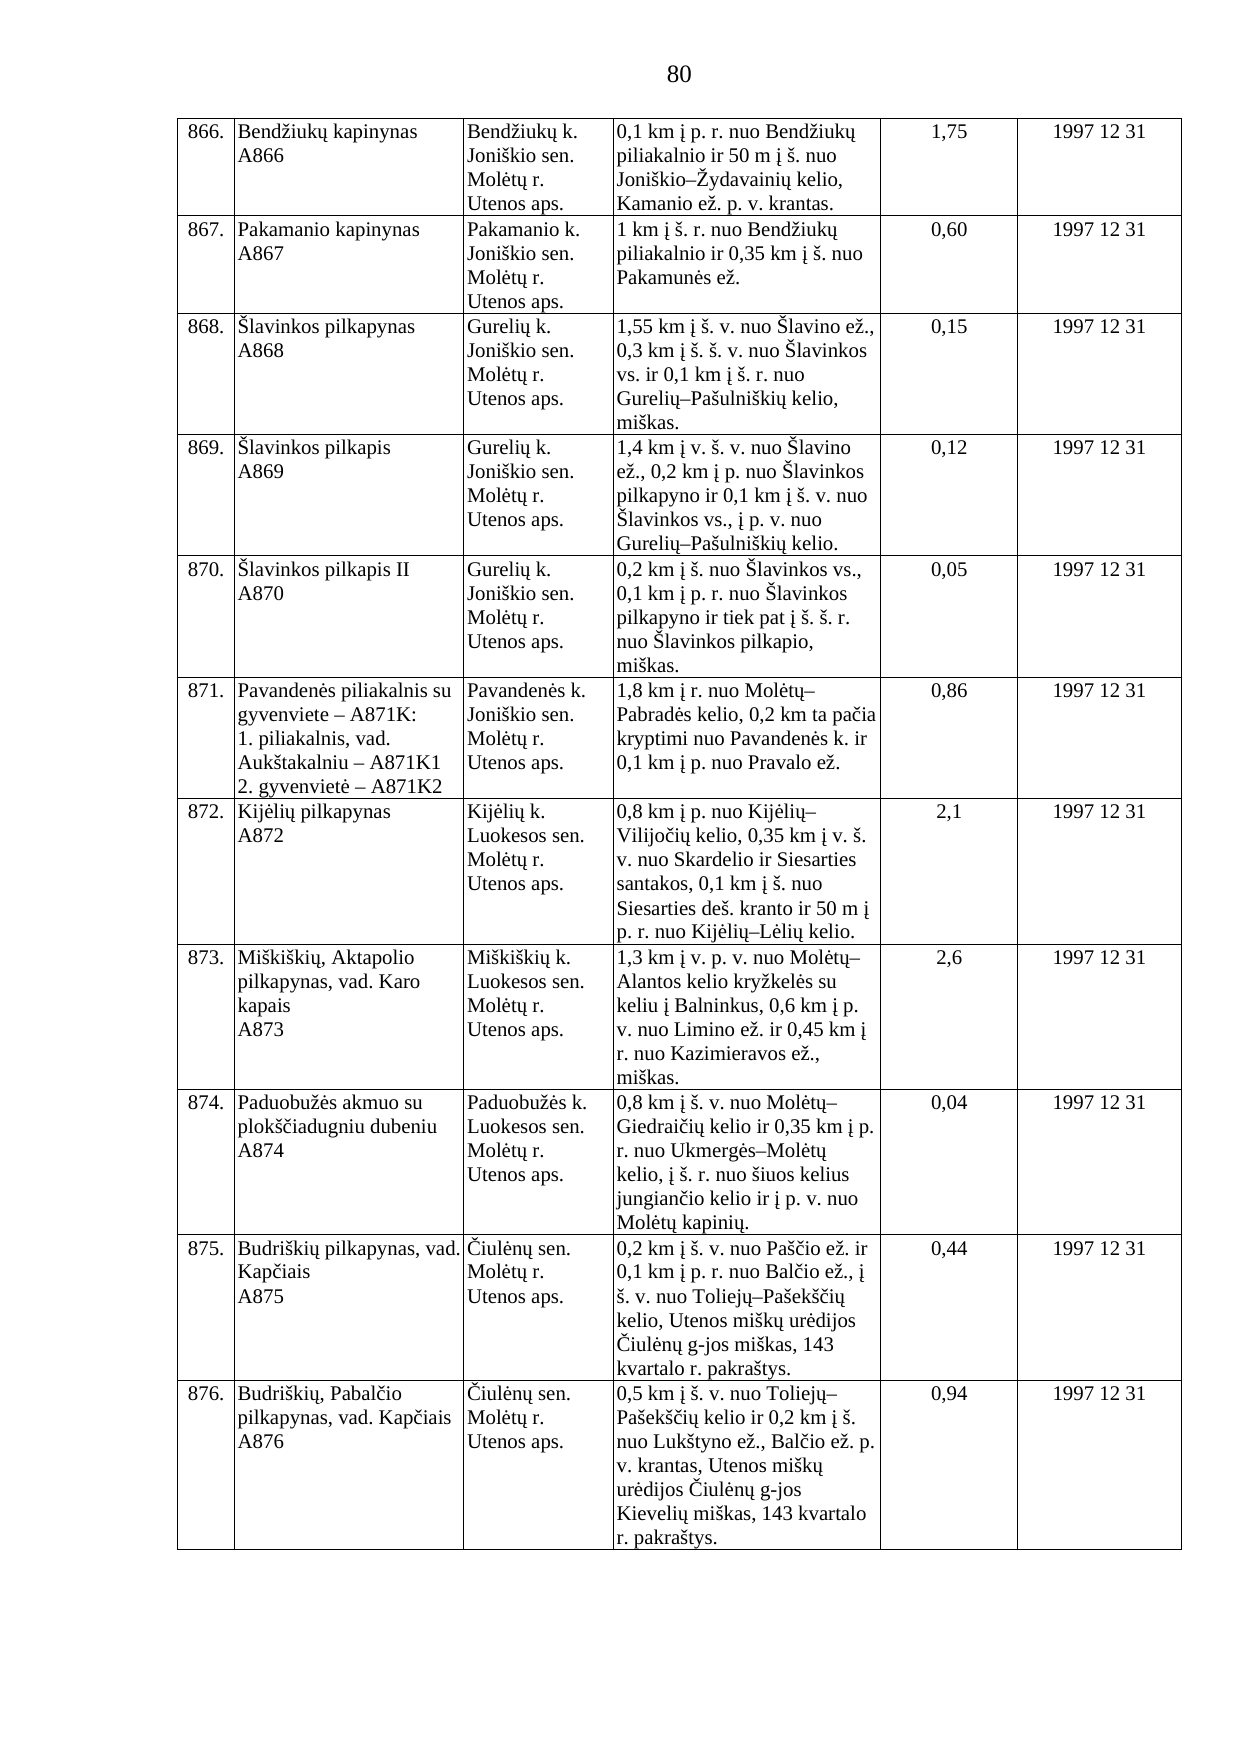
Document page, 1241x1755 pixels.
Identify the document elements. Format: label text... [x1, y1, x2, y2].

table_cell 869. [178, 435, 234, 555]
table_cell Bendžiukų k. Joniškio sen. Molėtų r. Utenos aps. [464, 119, 613, 215]
table_cell 1997 12 31 [1018, 216, 1181, 313]
table_cell 1997 12 31 [1018, 1381, 1181, 1549]
table_cell 0,44 [881, 1235, 1017, 1380]
table_cell Čiulėnų sen. Molėtų r. Utenos aps. [464, 1381, 613, 1549]
table_cell Gurelių k. Joniškio sen. Molėtų r. Utenos aps. [464, 556, 613, 677]
table_cell 0,05 [881, 556, 1017, 677]
table_cell 1997 12 31 [1018, 678, 1181, 798]
table_cell 1997 12 31 [1018, 435, 1181, 555]
table_cell Gurelių k. Joniškio sen. Molėtų r. Utenos aps. [464, 314, 613, 434]
table_cell Pavandenės k. Joniškio sen. Molėtų r. Utenos aps. [464, 678, 613, 798]
table_cell 870. [178, 556, 234, 677]
table_cell 0,94 [881, 1381, 1017, 1549]
table_cell 0,04 [881, 1090, 1017, 1234]
table_cell Kijėlių k. Luokesos sen. Molėtų r. Utenos aps. [464, 799, 613, 943]
table_cell 871. [178, 678, 234, 798]
table_cell 872. [178, 799, 234, 943]
table_cell 1,75 [881, 119, 1017, 215]
table_cell 873. [178, 945, 234, 1089]
table_cell Miškiškių k. Luokesos sen. Molėtų r. Utenos aps. [464, 945, 613, 1089]
table_cell Pakamanio k. Joniškio sen. Molėtų r. Utenos aps. [464, 216, 613, 313]
table_cell 0,8 km į p. nuo Kijėlių–Vilijočių kelio, 0,35 km į v. š. v. nuo Skardelio ir Siesarties santakos, 0,1 km į š. nuo Siesarties deš. kranto ir 50 m į p. r. nuo Kijėlių–Lėlių kelio. [614, 799, 880, 943]
table_cell Budriškių, Pabalčio pilkapynas, vad. Kapčiais A876 [235, 1381, 463, 1549]
table_cell 2,6 [881, 945, 1017, 1089]
table_cell Šlavinkos pilkapis II A870 [235, 556, 463, 677]
table_cell 1,55 km į š. v. nuo Šlavino ež., 0,3 km į š. š. v. nuo Šlavinkos vs. ir 0,1 km į š. r. nuo Gurelių–Pašulniškių kelio, miškas. [614, 314, 880, 434]
table_cell 875. [178, 1235, 234, 1380]
table_cell 1997 12 31 [1018, 799, 1181, 943]
table_cell 2,1 [881, 799, 1017, 943]
table_cell 867. [178, 216, 234, 313]
table_cell 0,86 [881, 678, 1017, 798]
table_cell 0,5 km į š. v. nuo Toliejų–Pašekščių kelio ir 0,2 km į š. nuo Lukštyno ež., Balčio ež. p. v. krantas, Utenos miškų urėdijos Čiulėnų g-jos Kievelių miškas, 143 kvartalo r. pakraštys. [614, 1381, 880, 1549]
table_cell 1997 12 31 [1018, 945, 1181, 1089]
table_cell 1 km į š. r. nuo Bendžiukų piliakalnio ir 0,35 km į š. nuo Pakamunės ež. [614, 216, 880, 313]
table_cell 876. [178, 1381, 234, 1549]
table_cell Gurelių k. Joniškio sen. Molėtų r. Utenos aps. [464, 435, 613, 555]
table_cell 0,15 [881, 314, 1017, 434]
table_cell 1,4 km į v. š. v. nuo Šlavino ež., 0,2 km į p. nuo Šlavinkos pilkapyno ir 0,1 km į š. v. nuo Šlavinkos vs., į p. v. nuo Gurelių–Pašulniškių kelio. [614, 435, 880, 555]
table_cell 0,60 [881, 216, 1017, 313]
table_cell Pakamanio kapinynas A867 [235, 216, 463, 313]
table_cell 0,8 km į š. v. nuo Molėtų–Giedraičių kelio ir 0,35 km į p. r. nuo Ukmergės–Molėtų kelio, į š. r. nuo šiuos kelius jungiančio kelio ir į p. v. nuo Molėtų kapinių. [614, 1090, 880, 1234]
table_cell 0,2 km į š. v. nuo Paščio ež. ir 0,1 km į p. r. nuo Balčio ež., į š. v. nuo Toliejų–Pašekščių kelio, Utenos miškų urėdijos Čiulėnų g-jos miškas, 143 kvartalo r. pakraštys. [614, 1235, 880, 1380]
table_cell 1997 12 31 [1018, 1090, 1181, 1234]
table_cell 0,1 km į p. r. nuo Bendžiukų piliakalnio ir 50 m į š. nuo Joniškio–Žydavainių kelio, Kamanio ež. p. v. krantas. [614, 119, 880, 215]
table_cell 0,12 [881, 435, 1017, 555]
table_cell Paduobužės akmuo su plokščiadugniu dubeniu A874 [235, 1090, 463, 1234]
table_cell 874. [178, 1090, 234, 1234]
table_cell 1,3 km į v. p. v. nuo Molėtų–Alantos kelio kryžkelės su keliu į Balninkus, 0,6 km į p. v. nuo Limino ež. ir 0,45 km į r. nuo Kazimieravos ež., miškas. [614, 945, 880, 1089]
table_cell Šlavinkos pilkapis A869 [235, 435, 463, 555]
table_cell Pavandenės piliakalnis su gyvenviete – A871K: 1. piliakalnis, vad. Aukštakalniu – A871K1 2. gyvenvietė – A871K2 [235, 678, 463, 798]
table_cell Miškiškių, Aktapolio pilkapynas, vad. Karo kapais A873 [235, 945, 463, 1089]
table_cell Budriškių pilkapynas, vad. Kapčiais A875 [235, 1235, 463, 1380]
table_cell 1997 12 31 [1018, 556, 1181, 677]
table_cell 1997 12 31 [1018, 1235, 1181, 1380]
table_cell 1997 12 31 [1018, 314, 1181, 434]
table_cell Bendžiukų kapinynas A866 [235, 119, 463, 215]
table_cell 0,2 km į š. nuo Šlavinkos vs., 0,1 km į p. r. nuo Šlavinkos pilkapyno ir tiek pat į š. š. r. nuo Šlavinkos pilkapio, miškas. [614, 556, 880, 677]
table_cell 866. [178, 119, 234, 215]
table_cell Čiulėnų sen. Molėtų r. Utenos aps. [464, 1235, 613, 1380]
table_cell Šlavinkos pilkapynas A868 [235, 314, 463, 434]
table_cell Kijėlių pilkapynas A872 [235, 799, 463, 943]
table_cell 868. [178, 314, 234, 434]
table_cell 1,8 km į r. nuo Molėtų–Pabradės kelio, 0,2 km ta pačia kryptimi nuo Pavandenės k. ir 0,1 km į p. nuo Pravalo ež. [614, 678, 880, 798]
table_cell Paduobužės k. Luokesos sen. Molėtų r. Utenos aps. [464, 1090, 613, 1234]
table_cell 1997 12 31 [1018, 119, 1181, 215]
